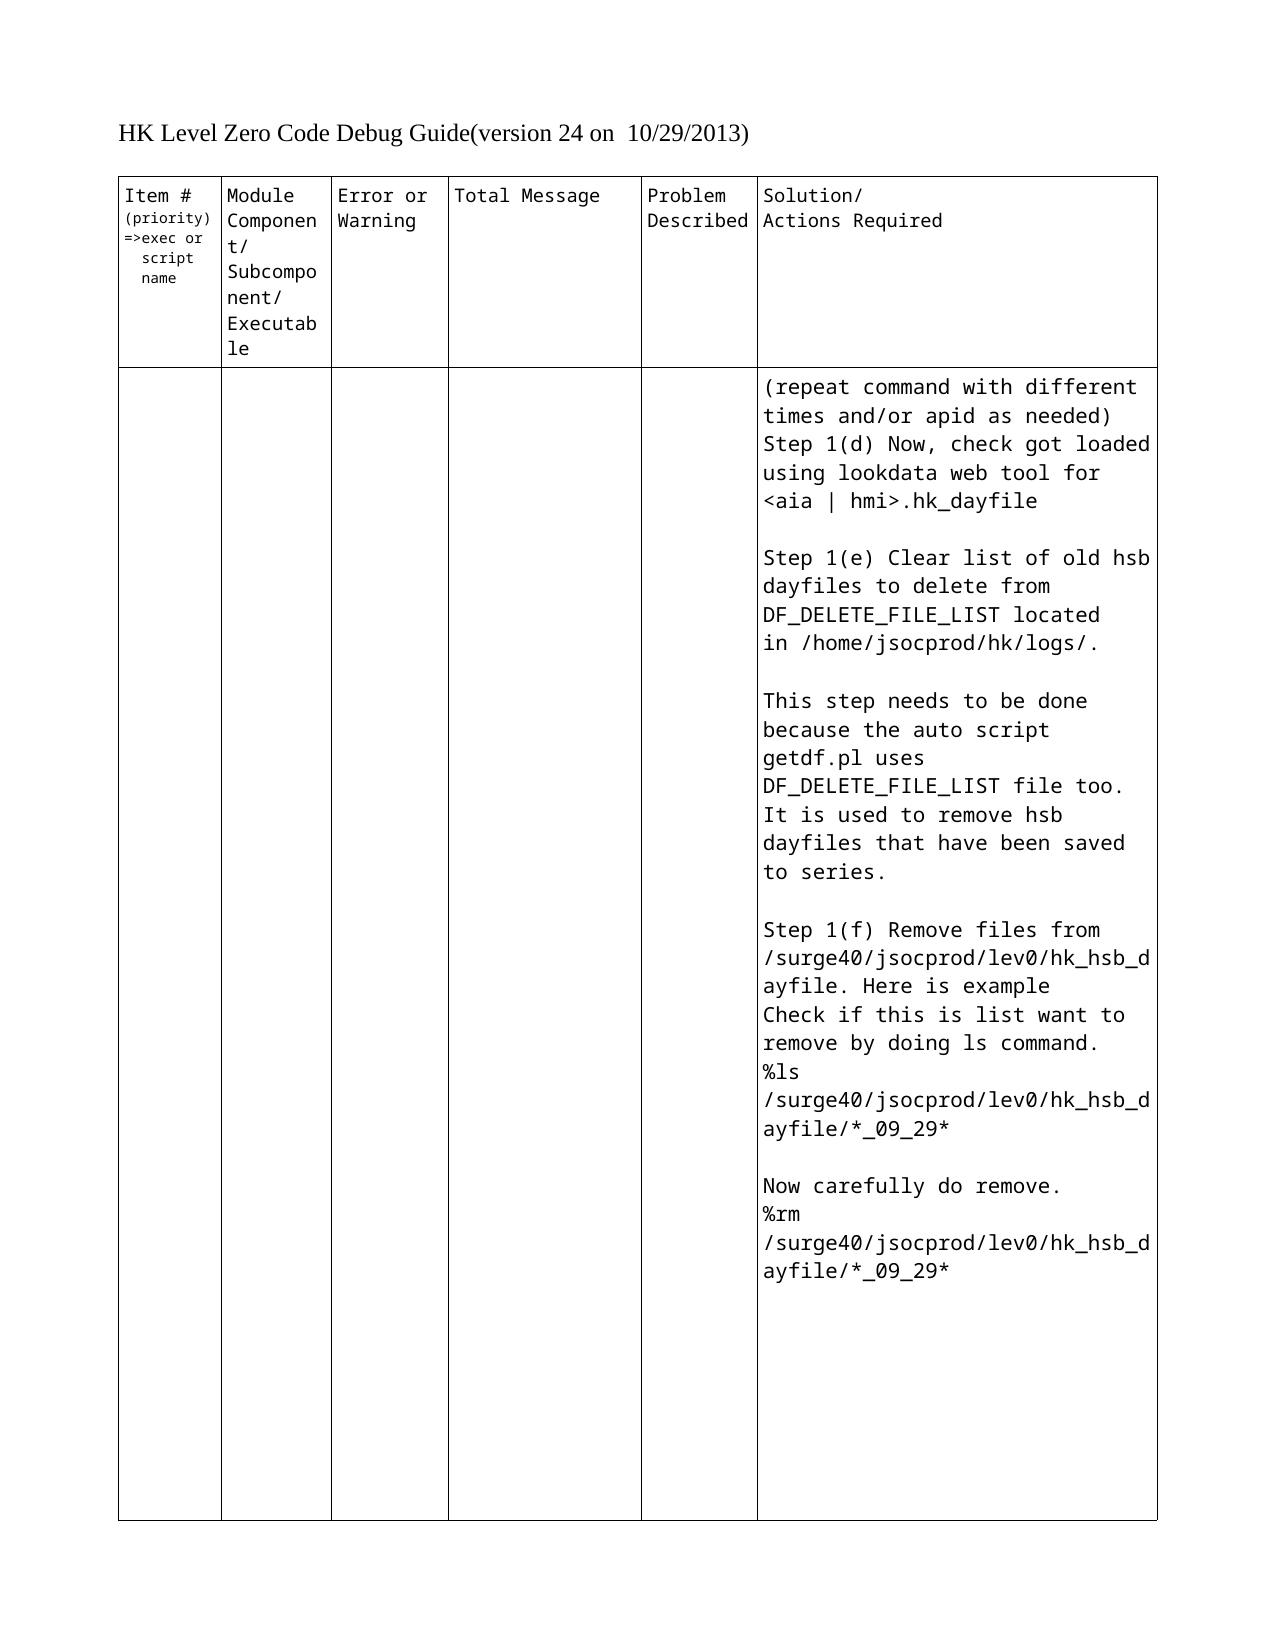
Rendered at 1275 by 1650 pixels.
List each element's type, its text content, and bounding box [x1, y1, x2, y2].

table_cell (repeat command with different times and/or apid as needed) Step 1(d) Now, check got loaded using lookdata web tool for <aia | hmi>.hk_dayfile Step 1(e) Clear list of old hsb dayfiles to delete from DF_DELETE_FILE_LIST located in /home/jsocprod/hk/logs/. This step needs to be done because the auto script getdf.pl uses DF_DELETE_FILE_LIST file too. It is used to remove hsb dayfiles that have been saved to series. Step 1(f) Remove files from /surge40/jsocprod/lev0/hk_hsb_dayfile. Here is example Check if this is list want to remove by doing ls command. %ls /surge40/jsocprod/lev0/hk_hsb_dayfile/*_09_29* Now carefully do remove. %rm /surge40/jsocprod/lev0/hk_hsb_dayfile/*_09_29* [758, 368, 1157, 1520]
table_header Problem Described [642, 177, 757, 367]
table_cell [332, 368, 448, 1520]
table_header Item # (priority) =>exec or script name [119, 177, 221, 367]
table_header Error or Warning [332, 177, 448, 367]
table_cell [119, 368, 221, 1520]
table_header Solution/ Actions Required [758, 177, 1157, 367]
table_cell [222, 368, 331, 1520]
table_cell [449, 368, 641, 1520]
table_header Total Message [449, 177, 641, 367]
table_header Module Component/ Subcomponent/ Executable [222, 177, 331, 367]
table_cell [642, 368, 757, 1520]
